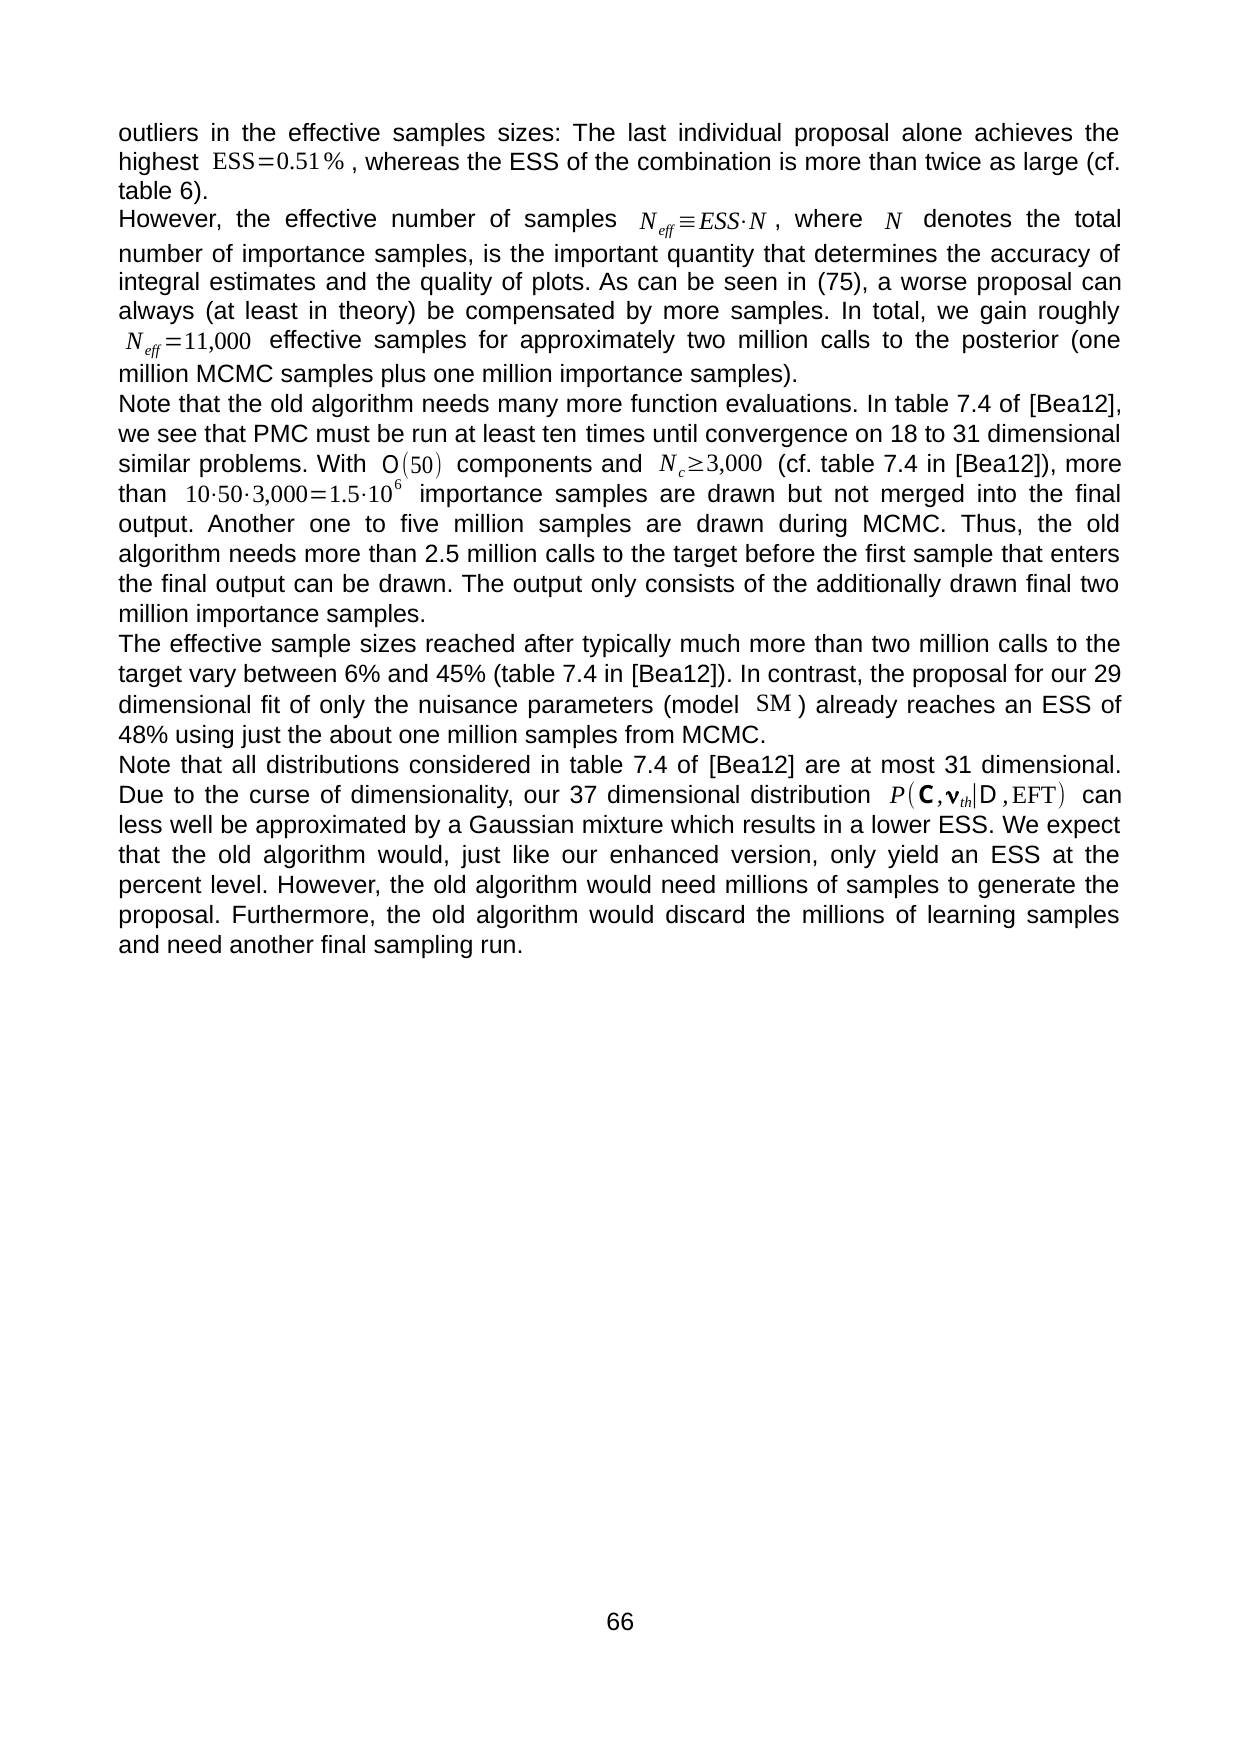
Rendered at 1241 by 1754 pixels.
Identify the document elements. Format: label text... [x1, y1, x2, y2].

text The effective sample sizes reached after typically much more than two million calls to the target vary between 6% and 45% (table 7.4 in [Bea12]). In contrast, the proposal for our 29 dimensional fit of only the nuisance parameters (model ) already reaches an ESS of 48% using just the about one million samples from MCMC. [118, 629, 1122, 749]
text Note that the old algorithm needs many more function evaluations. In table 7.4 of [Bea12], we see that PMC must be run at least ten times until convergence on 18 to 31 dimensional similar problems. With components and (cf. table 7.4 in [Bea12]), more than importance samples are drawn but not merged into the final output. Another one to five million samples are drawn during MCMC. Thus, the old algorithm needs more than 2.5 million calls to the target before the first sample that enters the final output can be drawn. The output only consists of the additionally drawn final two million importance samples. [118, 388, 1122, 629]
text Note that all distributions considered in table 7.4 of [Bea12] are at most 31 dimensional. Due to the curse of dimensionality, our 37 dimensional distribution can less well be approximated by a Gaussian mixture which results in a lower ESS. We expect that the old algorithm would, just like our enhanced version, only yield an ESS at the percent level. However, the old algorithm would need millions of samples to generate the proposal. Furthermore, the old algorithm would discard the millions of learning samples and need another final sampling run. [118, 749, 1122, 960]
text However, the effective number of samples , where denotes the total number of importance samples, is the important quantity that determines the accuracy of integral estimates and the quality of plots. As can be seen in (75), a worse proposal can always (at least in theory) be compensated by more samples. In total, we gain roughly effective samples for approximately two million calls to the posterior (one million MCMC samples plus one million importance samples). [118, 204, 1122, 388]
text outliers in the effective samples sizes: The last individual proposal alone achieves the highest , whereas the ESS of the combination is more than twice as large (cf. table 6). [118, 118, 1122, 204]
